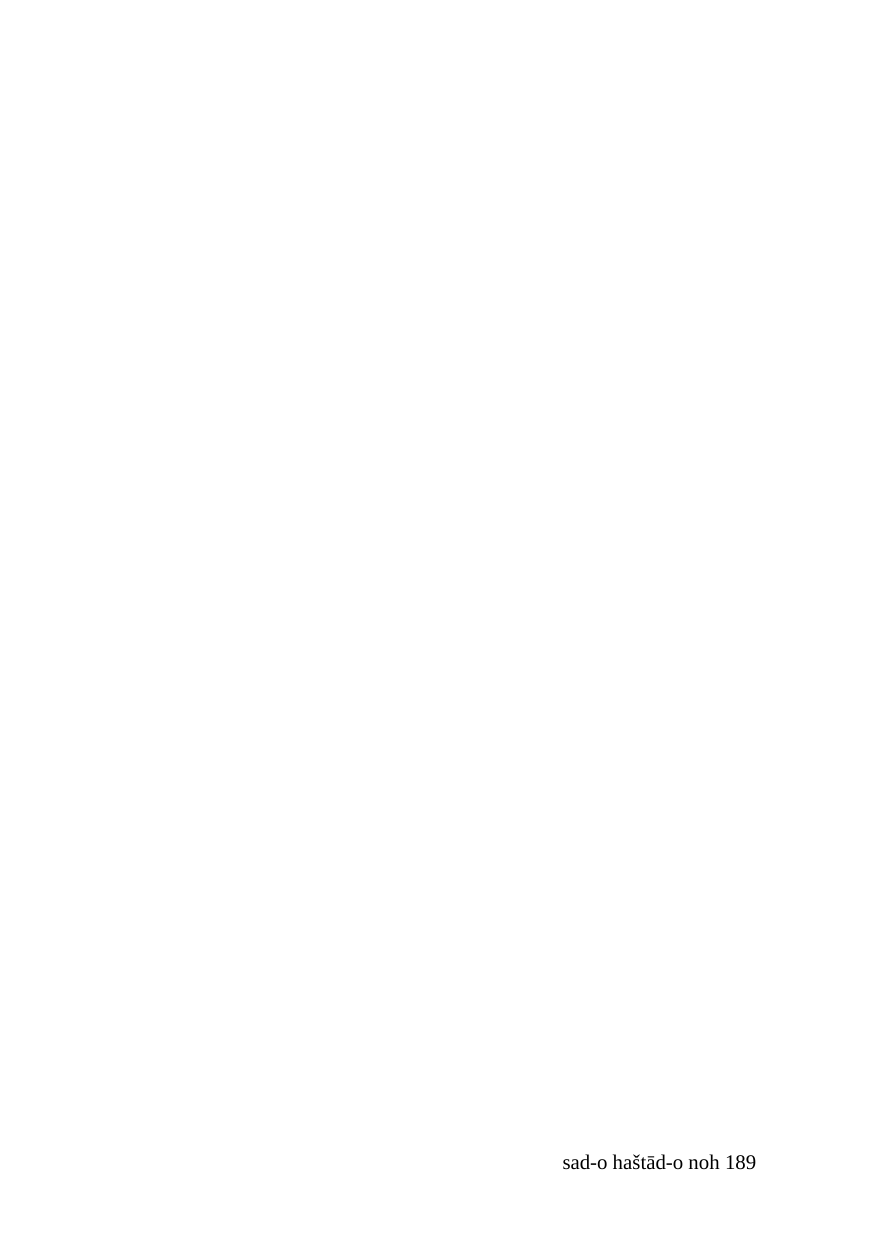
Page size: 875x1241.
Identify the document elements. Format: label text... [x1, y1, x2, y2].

text sad-o haštād-o noh 189 [118, 1150, 756, 1174]
